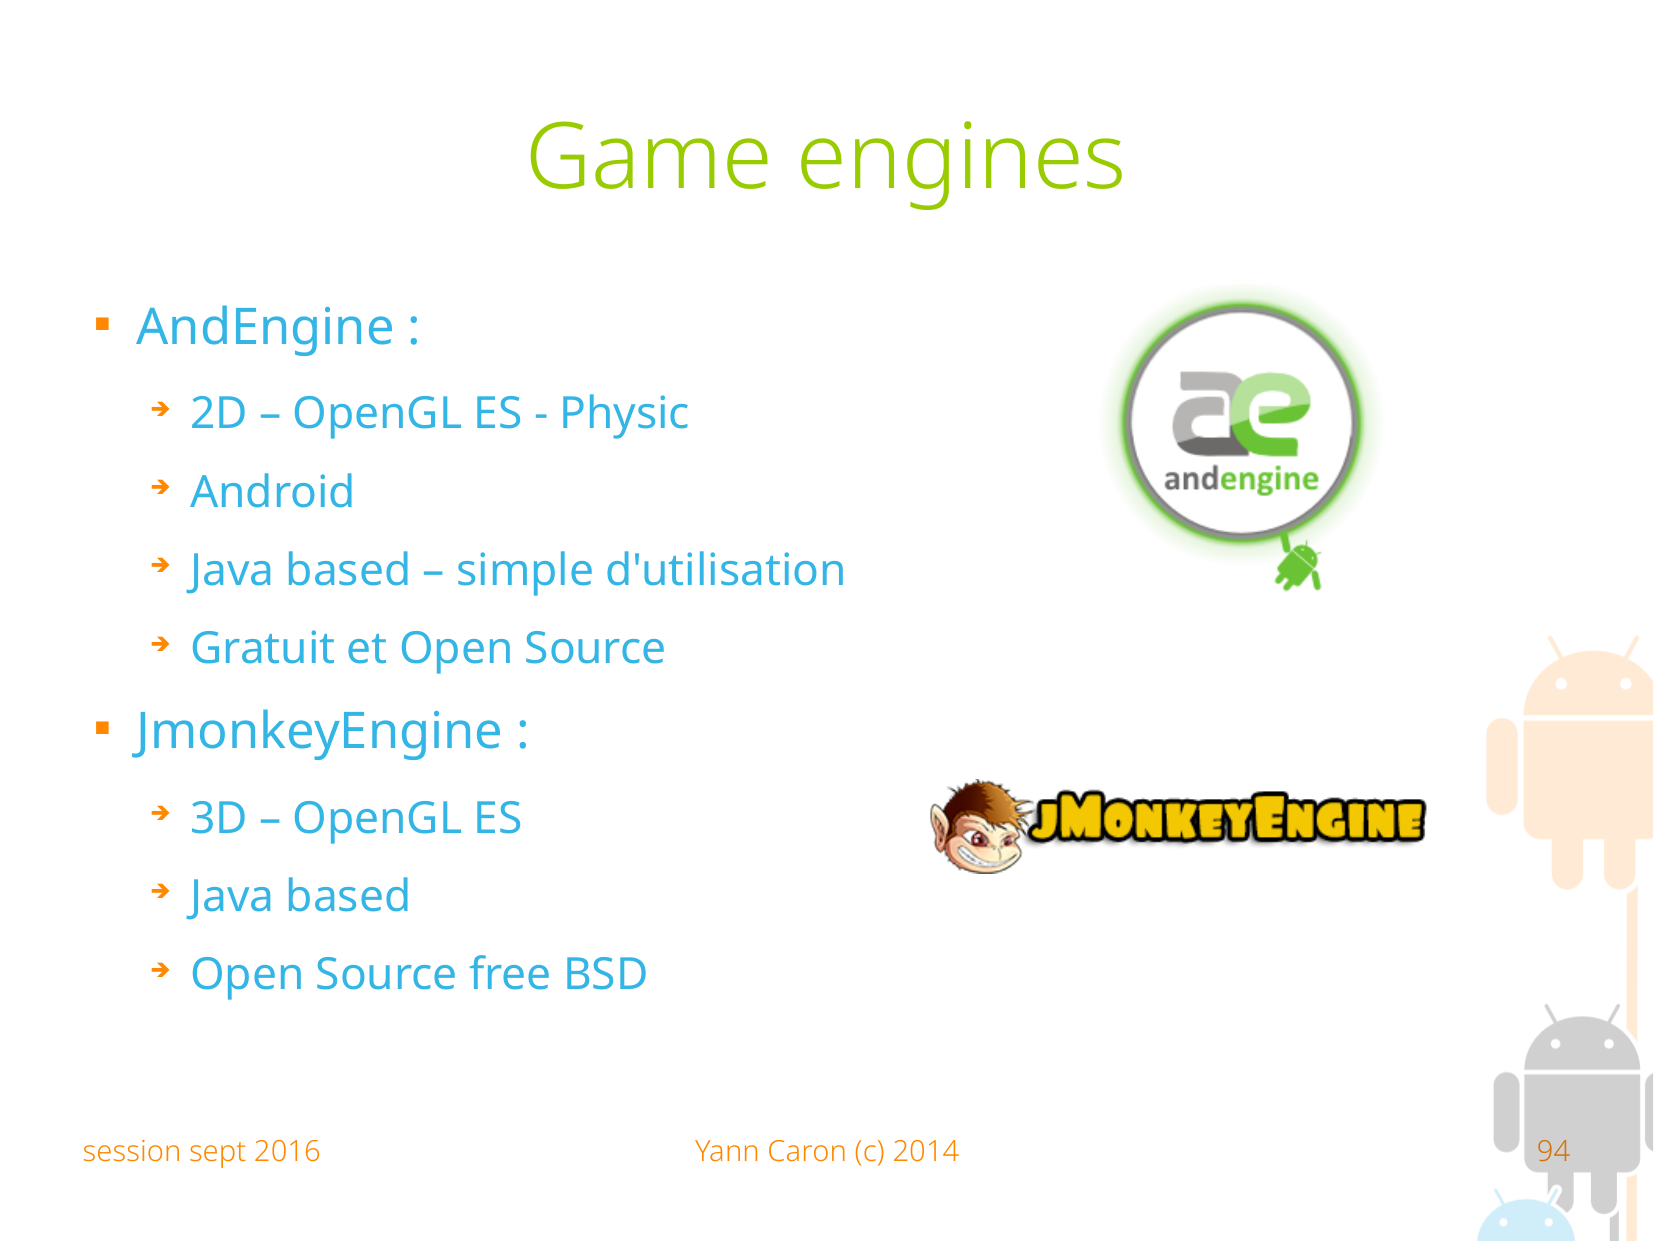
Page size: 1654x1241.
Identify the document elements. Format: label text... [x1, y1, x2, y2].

list AndEngine : 2D – OpenGL ES - Physic Android Java based – simple d'utilisation Gratuit et Open Source JmonkeyEngine : 3D – OpenGL ES Java based Open Source free BSD [82, 290, 1571, 1010]
picture [240, 423, 1654, 1241]
picture [915, 779, 1447, 874]
picture [1065, 284, 1389, 598]
title Game engines [82, 49, 1571, 257]
